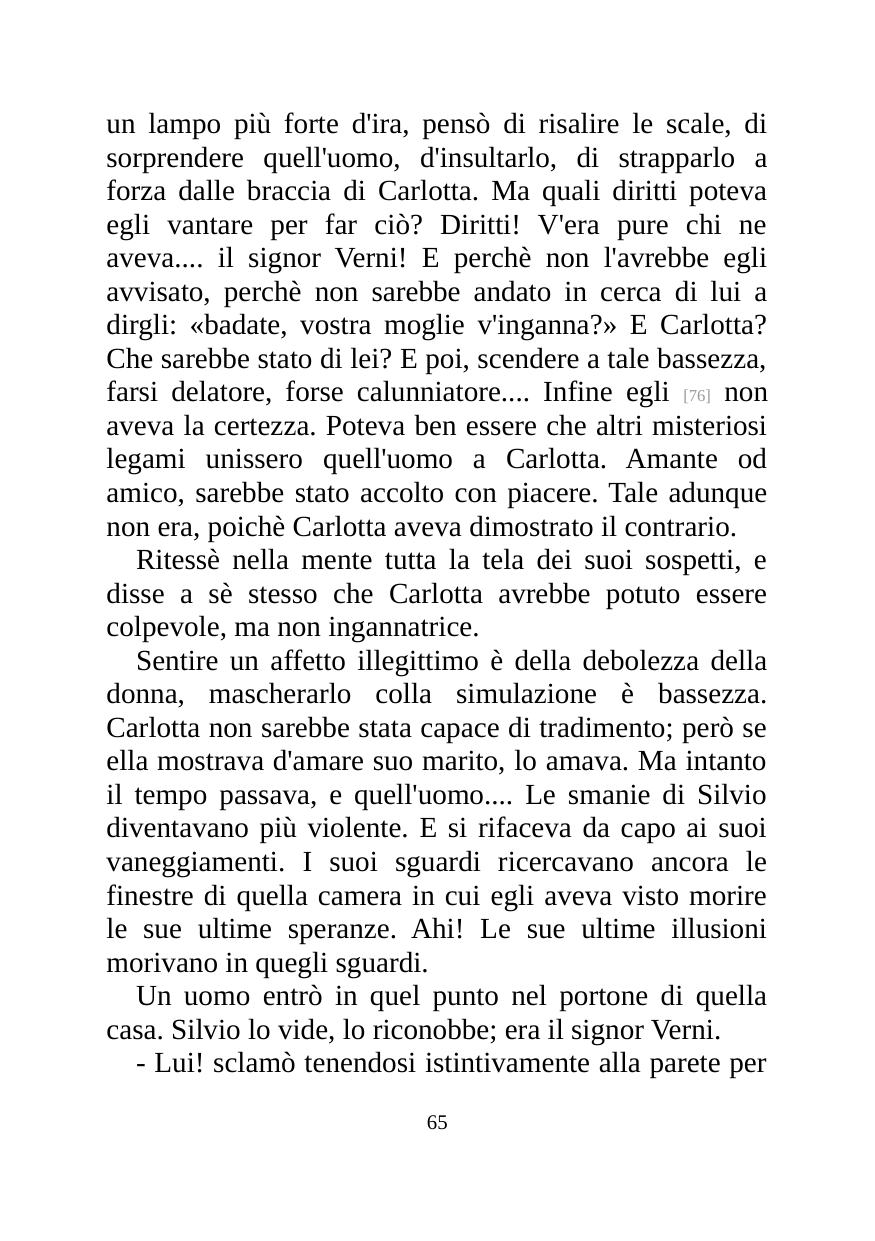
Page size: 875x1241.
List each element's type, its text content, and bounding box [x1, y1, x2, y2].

text Un uomo entrò in quel punto nel portone di quella casa. Silvio lo vide, lo riconobbe; era il signor Verni. [106, 978, 768, 1045]
text un lampo più forte d'ira, pensò di risalire le scale, di sorprendere quell'uomo, d'insultarlo, di strapparlo a forza dalle braccia di Carlotta. Ma quali diritti poteva egli vantare per far ciò? Diritti! V'era pure chi ne aveva.... il signor Verni! E perchè non l'avrebbe egli avvisato, perchè non sarebbe andato in cerca di lui a dirgli: «badate, vostra moglie v'inganna?» E Carlotta? Che sarebbe stato di lei? E poi, scendere a tale bassezza, farsi delatore, forse calunniatore.... Infine egli [76] non aveva la certezza. Poteva ben essere che altri misteriosi legami unissero quell'uomo a Carlotta. Amante od amico, sarebbe stato accolto con piacere. Tale adunque non era, poichè Carlotta aveva dimostrato il contrario. [106, 106, 768, 542]
text Sentire un affetto illegittimo è della debolezza della donna, mascherarlo colla simulazione è bassezza. Carlotta non sarebbe stata capace di tradimento; però se ella mostrava d'amare suo marito, lo amava. Ma intanto il tempo passava, e quell'uomo.... Le smanie di Silvio diventavano più violente. E si rifaceva da capo ai suoi vaneggiamenti. I suoi sguardi ricercavano ancora le finestre di quella camera in cui egli aveva visto morire le sue ultime speranze. Ahi! Le sue ultime illusioni morivano in quegli sguardi. [106, 643, 768, 978]
text Ritessè nella mente tutta la tela dei suoi sospetti, e disse a sè stesso che Carlotta avrebbe potuto essere colpevole, ma non ingannatrice. [106, 542, 768, 643]
text - Lui! sclamò tenendosi istintivamente alla parete per [106, 1045, 768, 1079]
